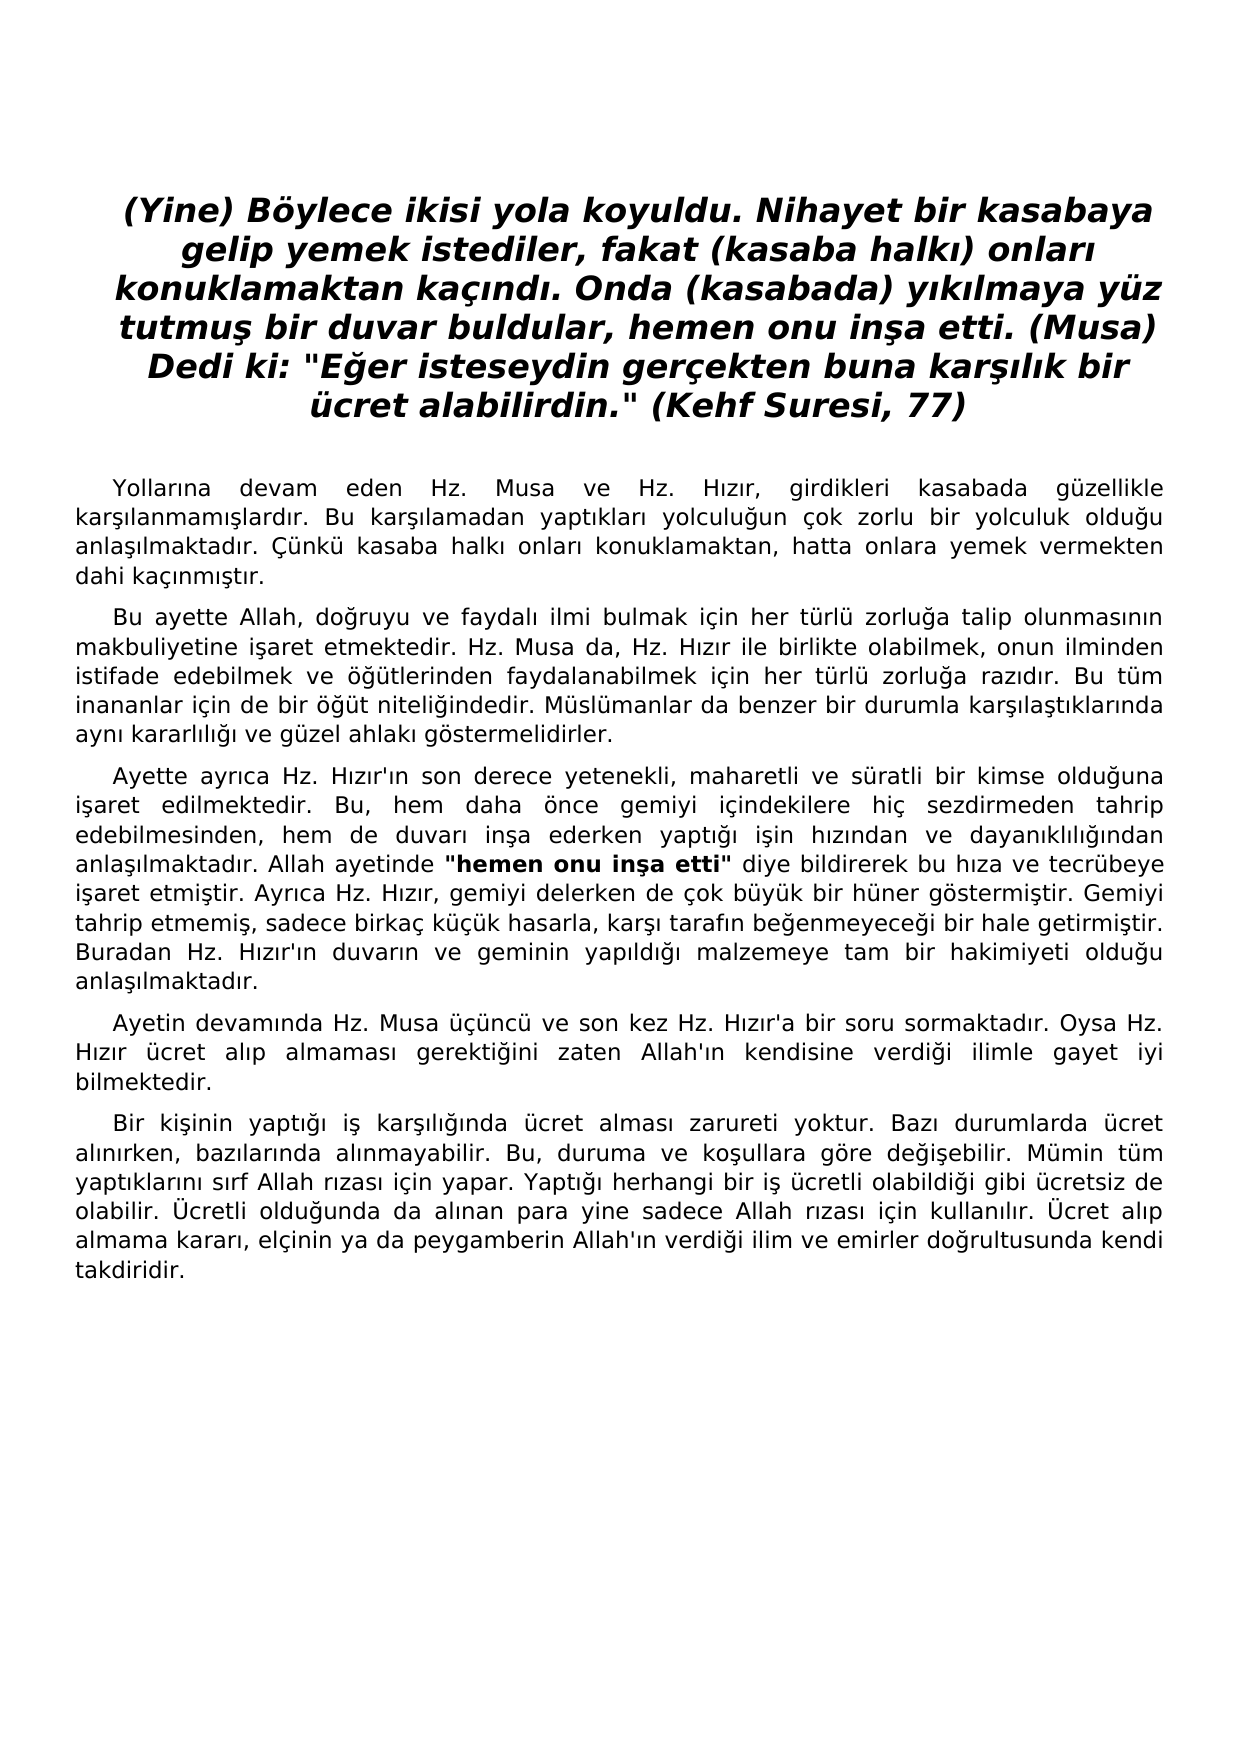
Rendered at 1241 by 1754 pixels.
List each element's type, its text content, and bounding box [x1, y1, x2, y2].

text Yollarına devam eden Hz. Musa ve Hz. Hızır, girdikleri kasabada güzellikle karşılanmamışlardır. Bu karşılamadan yaptıkları yolculuğun çok zorlu bir yolculuk olduğu anlaşılmaktadır. Çünkü kasaba halkı onları konuklamaktan, hatta onlara yemek vermekten dahi kaçınmıştır. [75, 475, 1165, 589]
text Ayette ayrıca Hz. Hızır'ın son derece yetenekli, maharetli ve süratli bir kimse olduğuna işaret edilmektedir. Bu, hem daha önce gemiyi içindekilere hiç sezdirmeden tahrip edebilmesinden, hem de duvarı inşa ederken yaptığı işin hızından ve dayanıklılığından anlaşılmaktadır. Allah ayetinde "hemen onu inşa etti" diye bildirerek bu hıza ve tecrübeye işaret etmiştir. Ayrıca Hz. Hızır, gemiyi delerken de çok büyük bir hüner göstermiştir. Gemiyi tahrip etmemiş, sadece birkaç küçük hasarla, karşı tarafın beğenmeyeceği bir hale getirmiştir. Buradan Hz. Hızır'ın duvarın ve geminin yapıldığı malzemeye tam bir hakimiyeti olduğu anlaşılmaktadır. [75, 763, 1165, 995]
text Bir kişinin yaptığı iş karşılığında ücret alması zarureti yoktur. Bazı durumlarda ücret alınırken, bazılarında alınmayabilir. Bu, duruma ve koşullara göre değişebilir. Mümin tüm yaptıklarını sırf Allah rızası için yapar. Yaptığı herhangi bir iş ücretli olabildiği gibi ücretsiz de olabilir. Ücretli olduğunda da alınan para yine sadece Allah rızası için kullanılır. Ücret alıp almama kararı, elçinin ya da peygamberin Allah'ın verdiği ilim ve emirler doğrultusunda kendi takdiridir. [75, 1110, 1165, 1283]
text Bu ayette Allah, doğruyu ve faydalı ilmi bulmak için her türlü zorluğa talip olunmasının makbuliyetine işaret etmektedir. Hz. Musa da, Hz. Hızır ile birlikte olabilmek, onun ilminden istifade edebilmek ve öğütlerinden faydalanabilmek için her türlü zorluğa razıdır. Bu tüm inananlar için de bir öğüt niteliğindedir. Müslümanlar da benzer bir durumla karşılaştıklarında aynı kararlılığı ve güzel ahlakı göstermelidirler. [75, 604, 1165, 748]
subtitle (Yine) Böylece ikisi yola koyuldu. Nihayet bir kasabaya gelip yemek istediler, fakat (kasaba halkı) onları konuklamaktan kaçındı. Onda (kasabada) yıkılmaya yüz tutmuş bir duvar buldular, hemen onu inşa etti. (Musa) Dedi ki: "Eğer isteseydin gerçekten buna karşılık bir ücret alabilirdin." (Kehf Suresi, 77) [112, 192, 1165, 425]
text Ayetin devamında Hz. Musa üçüncü ve son kez Hz. Hızır'a bir soru sormaktadır. Oysa Hz. Hızır ücret alıp almaması gerektiğini zaten Allah'ın kendisine verdiği ilimle gayet iyi bilmektedir. [75, 1010, 1165, 1095]
